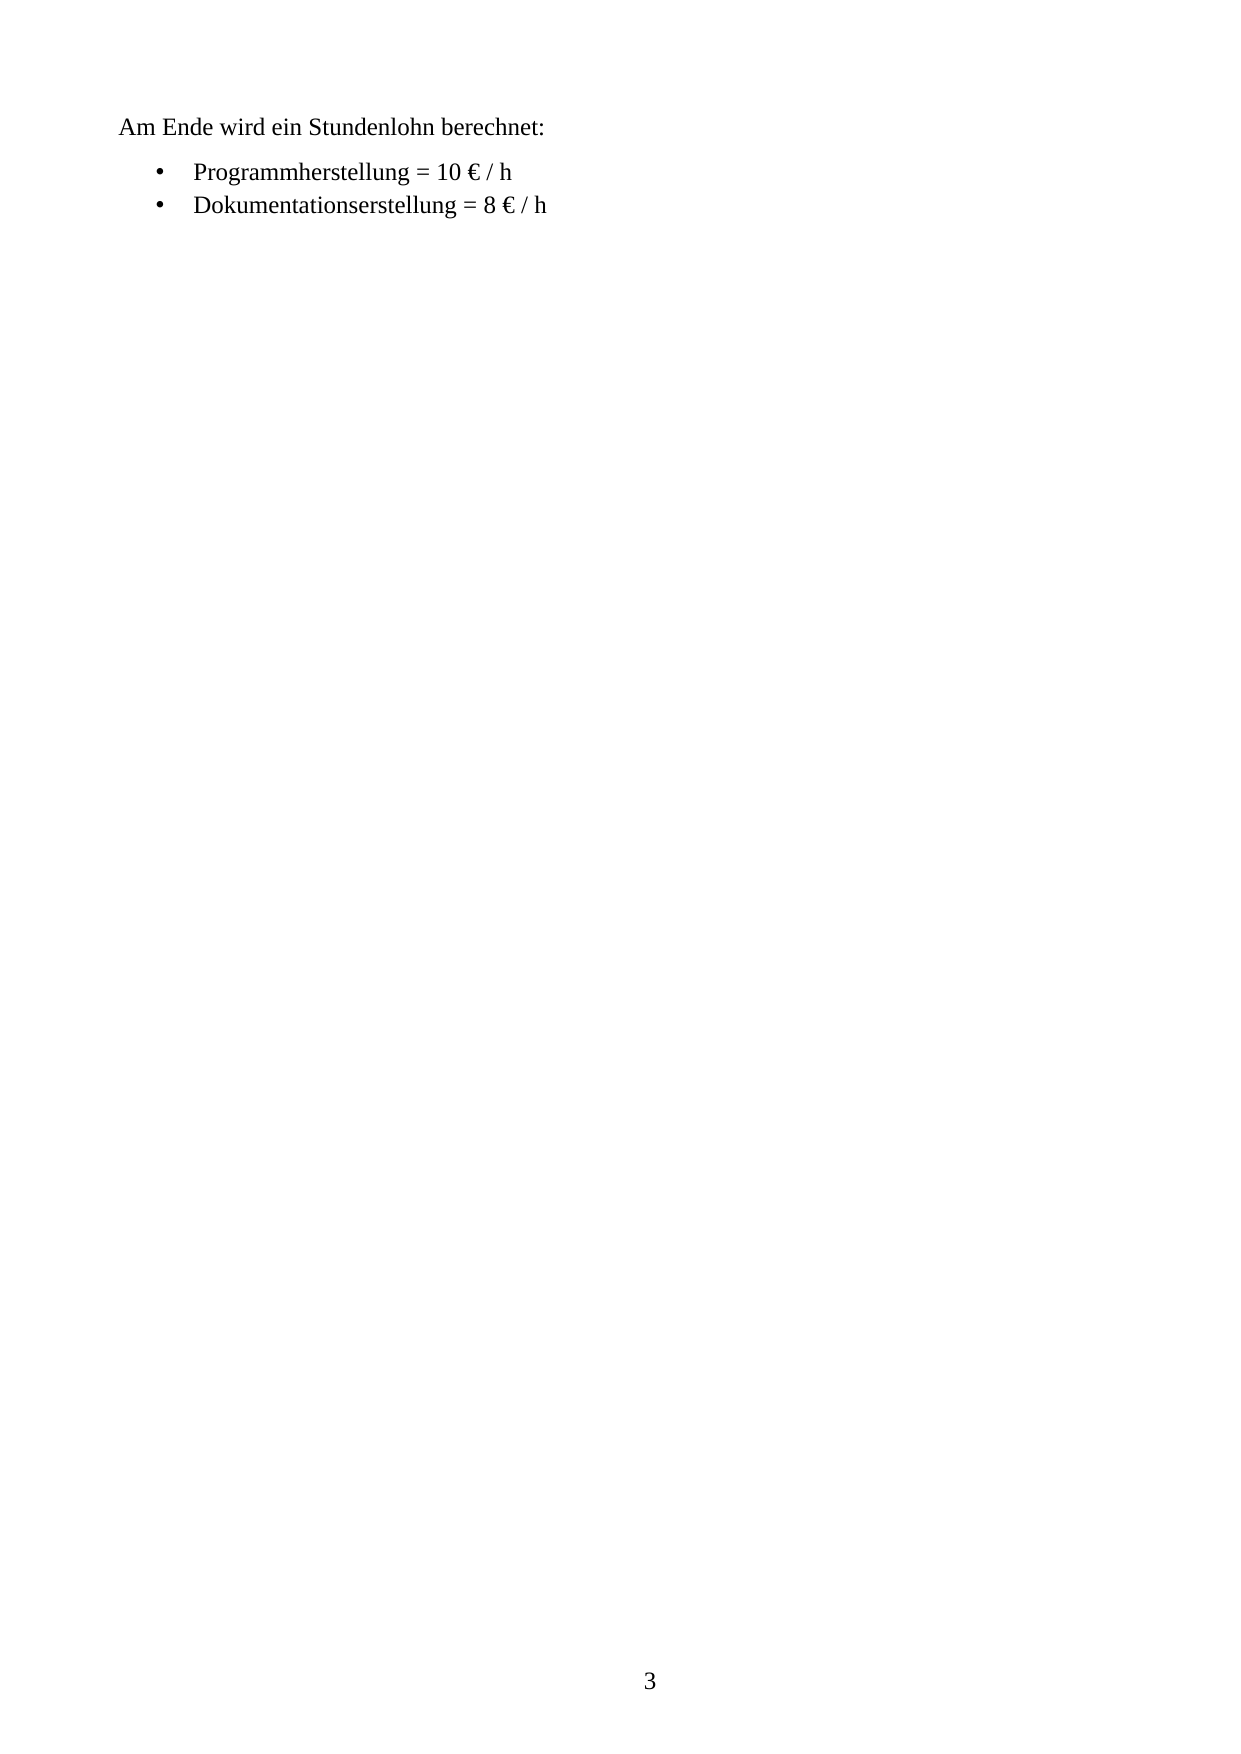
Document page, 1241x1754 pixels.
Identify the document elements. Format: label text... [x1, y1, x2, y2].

list Programmherstellung = 10 € / h [156, 157, 1181, 186]
list Dokumentationserstellung = 8 € / h [156, 190, 1181, 219]
text Am Ende wird ein Stundenlohn berechnet: [118, 112, 1181, 141]
